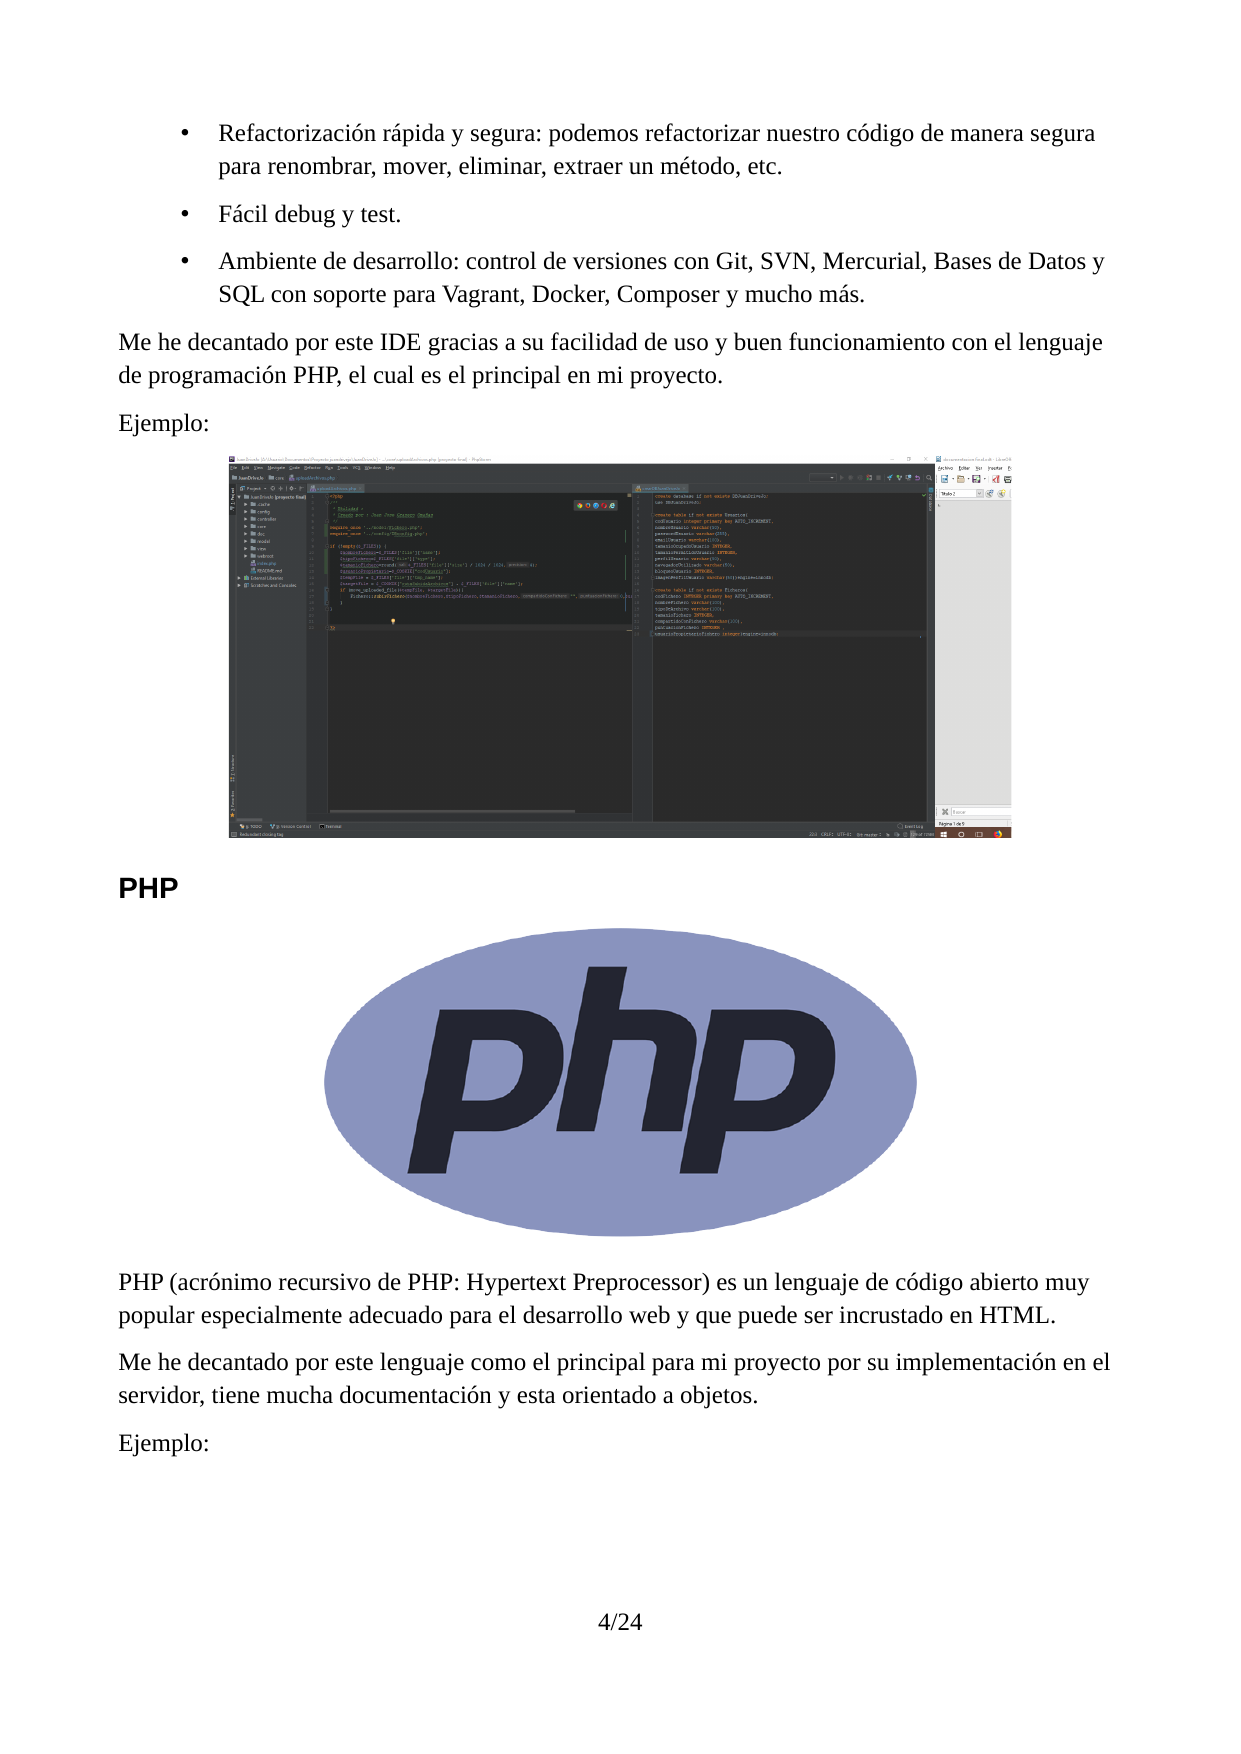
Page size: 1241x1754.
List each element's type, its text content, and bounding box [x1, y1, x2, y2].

picture [228, 455, 1012, 838]
text Ejemplo: [118, 1428, 1122, 1457]
list Refactorización rápida y segura: podemos refactorizar nuestro código de manera segura para renombrar, mover, eliminar, extraer un método, etc. [181, 118, 1122, 180]
text Me he decantado por este IDE gracias a su facilidad de uso y buen funcionamiento con el lenguaje de programación PHP, el cual es el principal en mi proyecto. [118, 327, 1122, 389]
list Fácil debug y test. [181, 199, 1122, 227]
text Me he decantado por este lenguaje como el principal para mi proyecto por su implementación en el servidor, tiene mucha documentación y esta orientado a objetos. [118, 1347, 1122, 1409]
picture [304, 916, 936, 1248]
text PHP (acrónimo recursivo de PHP: Hypertext Preprocessor) es un lenguaje de código abierto muy popular especialmente adecuado para el desarrollo web y que puede ser incrustado en HTML. [118, 1267, 1122, 1329]
subtitle PHP [118, 871, 1122, 904]
text Ejemplo: [118, 408, 1122, 436]
list Ambiente de desarrollo: control de versiones con Git, SVN, Mercurial, Bases de Datos y SQL con soporte para Vagrant, Docker, Composer y mucho más. [181, 246, 1122, 308]
